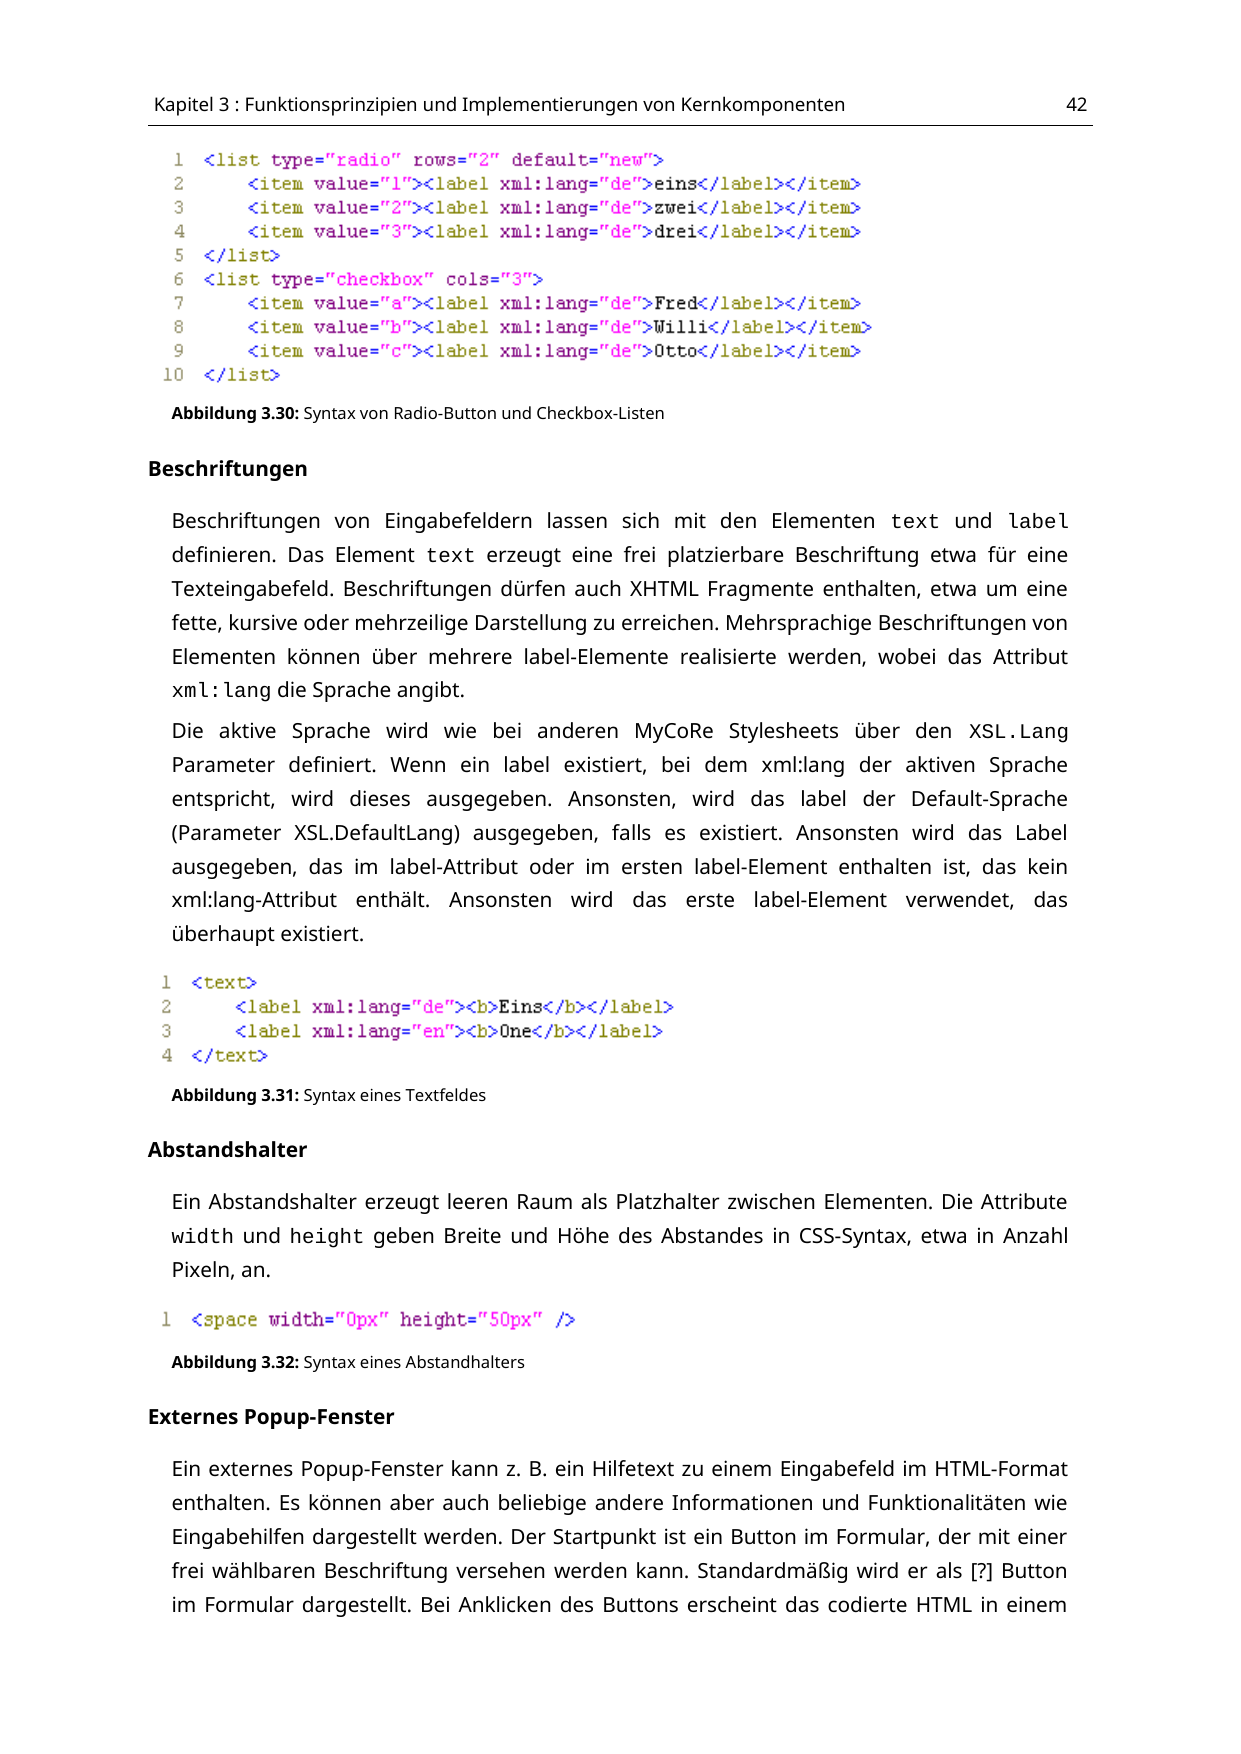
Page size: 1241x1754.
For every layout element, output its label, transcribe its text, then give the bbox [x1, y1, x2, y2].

subtitle Abstandshalter [148, 983, 1092, 1164]
subtitle Beschriftungen [148, 148, 1092, 482]
text Ein Abstandshalter erzeugt leeren Raum als Platzhalter zwischen Elementen. Die Attribute width und height geben Breite und Höhe des Abstandes in CSS-Syntax, etwa in Anzahl Pixeln, an. [171, 1187, 1069, 1283]
text Die aktive Sprache wird wie bei anderen MyCoRe Stylesheets über den XSL.Lang Parameter definiert. Wenn ein label existiert, bei dem xml:lang der aktiven Sprache entspricht, wird dieses ausgegeben. Ansonsten, wird das label der Default-Sprache (Parameter XSL.DefaultLang) ausgegeben, falls es existiert. Ansonsten wird das Label ausgegeben, das im label-Attribut oder im ersten label-Element enthalten ist, das kein xml:lang-Attribut enthält. Ansonsten wird das erste label-Element verwendet, das überhaupt existiert. [171, 716, 1069, 948]
text Beschriftungen von Eingabefeldern lassen sich mit den Elementen text und label definieren. Das Element text erzeugt eine frei platzierbare Beschriftung etwa für eine Texteingabefeld. Beschriftungen dürfen auch XHTML Fragmente enthalten, etwa um eine fette, kursive oder mehrzeilige Darstellung zu erreichen. Mehrsprachige Beschriftungen von Elementen können über mehrere label-Elemente realisierte werden, wobei das Attribut xml:lang die Sprache angibt. [171, 506, 1069, 704]
text Abbildung 3.31: Syntax von Radio-Button und Checkbox-Listen [171, 386, 976, 424]
text Abbildung 3.33: Syntax eines Abstandhalters [171, 1336, 583, 1373]
subtitle Externes Popup-Fenster [148, 1319, 1092, 1431]
text Abbildung 3.32: Syntax eines Textfeldes [171, 1067, 719, 1106]
text Ein externes Popup-Fenster kann z. B. ein Hilfetext zu einem Eingabefeld im HTML-Format enthalten. Es können aber auch beliebige andere Informationen und Funktionalitäten wie Eingabehilfen dargestellt werden. Der Startpunkt ist ein Button im Formular, der mit einer frei wählbaren Beschriftung versehen werden kann. Standardmäßig wird er als [?] Button im Formular dargestellt. Bei Anklicken des Buttons erscheint das codierte HTML in einem [171, 1454, 1069, 1618]
